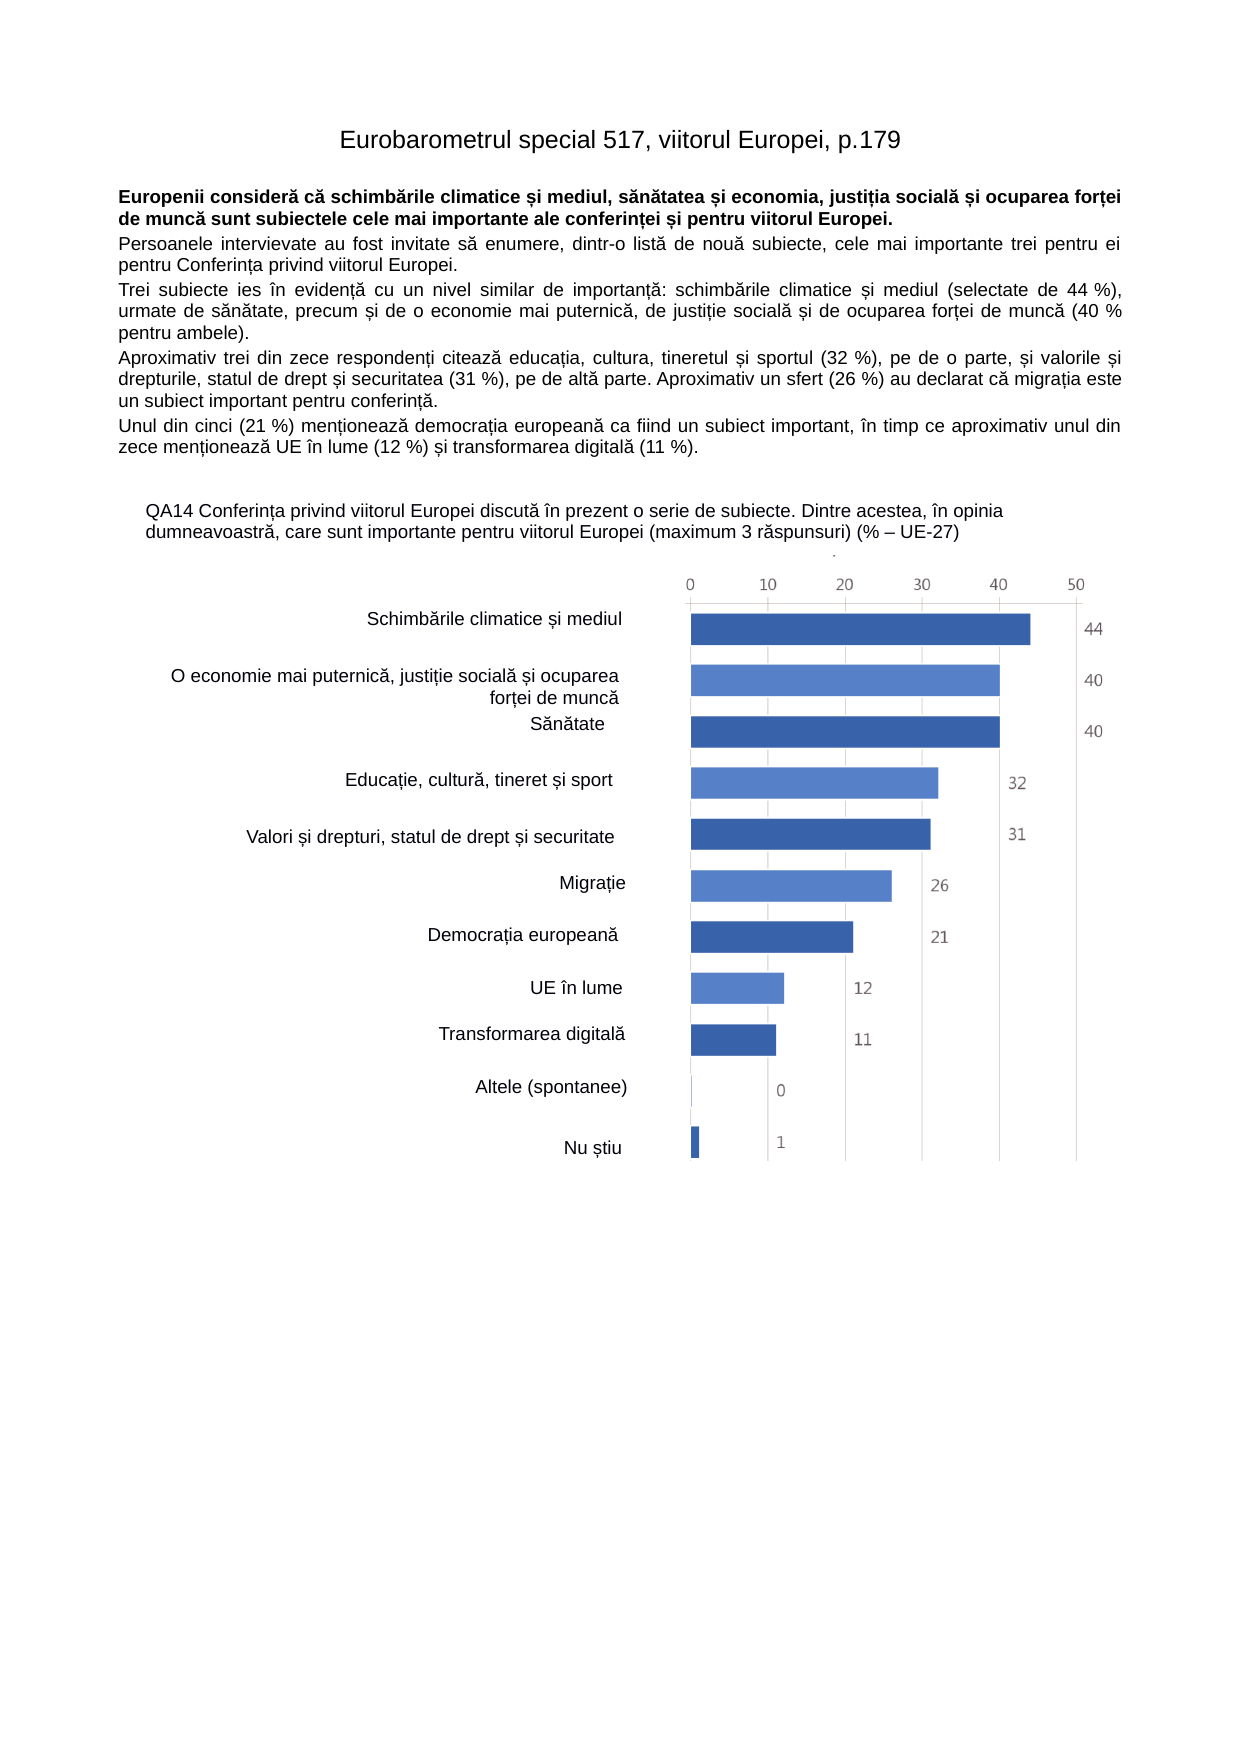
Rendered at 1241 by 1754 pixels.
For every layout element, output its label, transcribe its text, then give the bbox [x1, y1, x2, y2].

text Unul din cinci (21 %) menționează democrația europeană ca fiind un subiect important, în timp ce aproximativ unul din zece menționează UE în lume (12 %) și transformarea digitală (11 %). [118, 414, 1122, 458]
text Persoanele intervievate au fost invitate să enumere, dintr-o listă de nouă subiecte, cele mai importante trei pentru ei pentru Conferința privind viitorul Europei. [118, 232, 1122, 276]
text Europenii consideră că schimbările climatice și mediul, sănătatea și economia, justiția socială și ocuparea forței de muncă sunt subiectele cele mai importante ale conferinței și pentru viitorul Europei. [118, 186, 1122, 229]
text Trei subiecte ies în evidență cu un nivel similar de importanță: schimbările climatice și mediul (selectate de 44 %), urmate de sănătate, precum și de o economie mai puternică, de justiție socială și de ocuparea forței de muncă (40 % pentru ambele). [118, 279, 1122, 343]
text Aproximativ trei din zece respondenți citează educația, cultura, tineretul și sportul (32 %), pe de o parte, și valorile și drepturile, statul de drept și securitatea (31 %), pe de altă parte. Aproximativ un sfert (26 %) au declarat că migrația este un subiect important pentru conferință. [118, 347, 1122, 411]
picture [682, 555, 1121, 1174]
